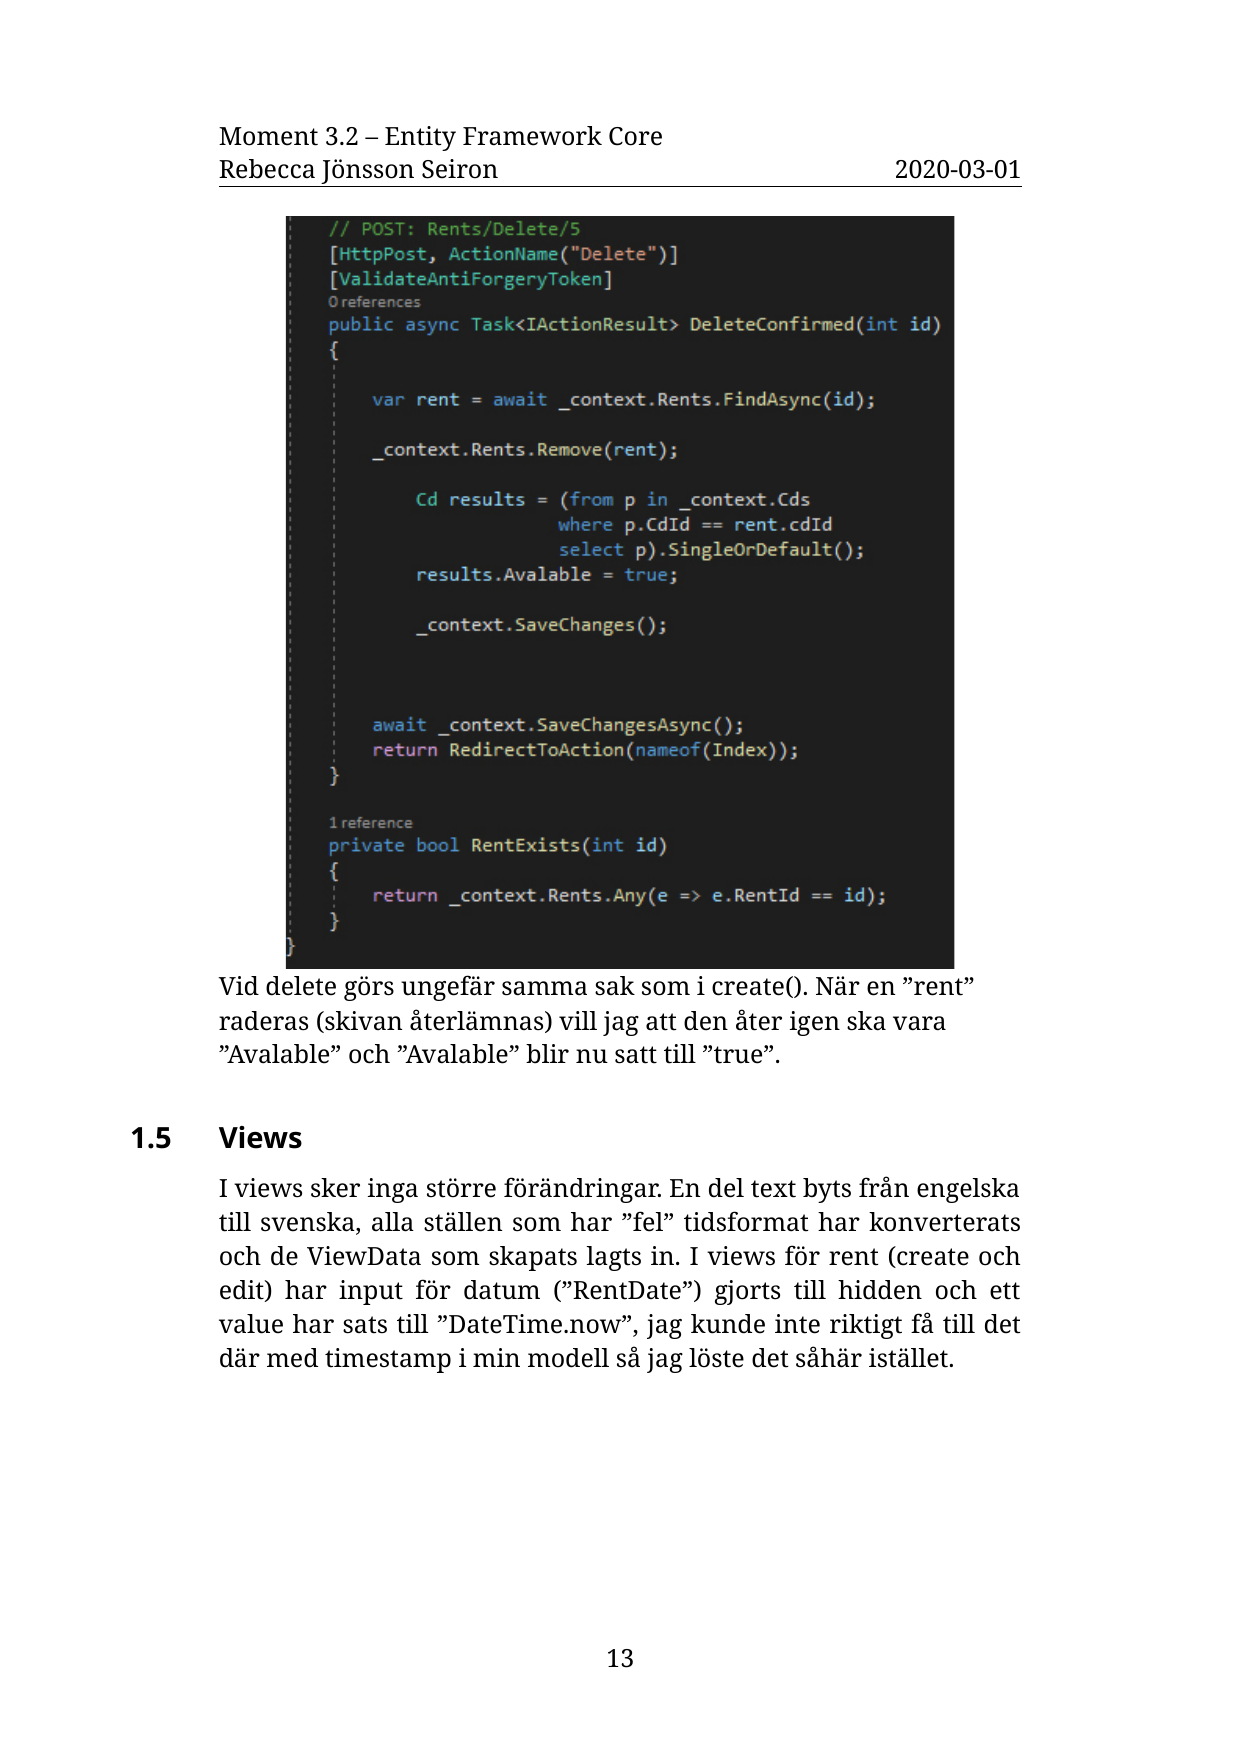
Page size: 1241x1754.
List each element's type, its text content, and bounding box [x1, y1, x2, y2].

picture [285, 216, 955, 969]
text I views sker inga större förändringar. En del text byts från engelska till svenska, alla ställen som har ”fel” tidsformat har konverterats och de ViewData som skapats lagts in. I views för rent (create och edit) har input för datum (”RentDate”) gjorts till hidden och ett value har sats till ”DateTime.now”, jag kunde inte riktigt få till det där med timestamp i min modell så jag löste det såhär istället. [218, 1170, 1022, 1375]
text Vid delete görs ungefär samma sak som i create(). När en ”rent” raderas (skivan återlämnas) vill jag att den åter igen ska vara ”Avalable” och ”Avalable” blir nu satt till ”true”. [218, 969, 1022, 1071]
subtitle Views [130, 1118, 1022, 1157]
